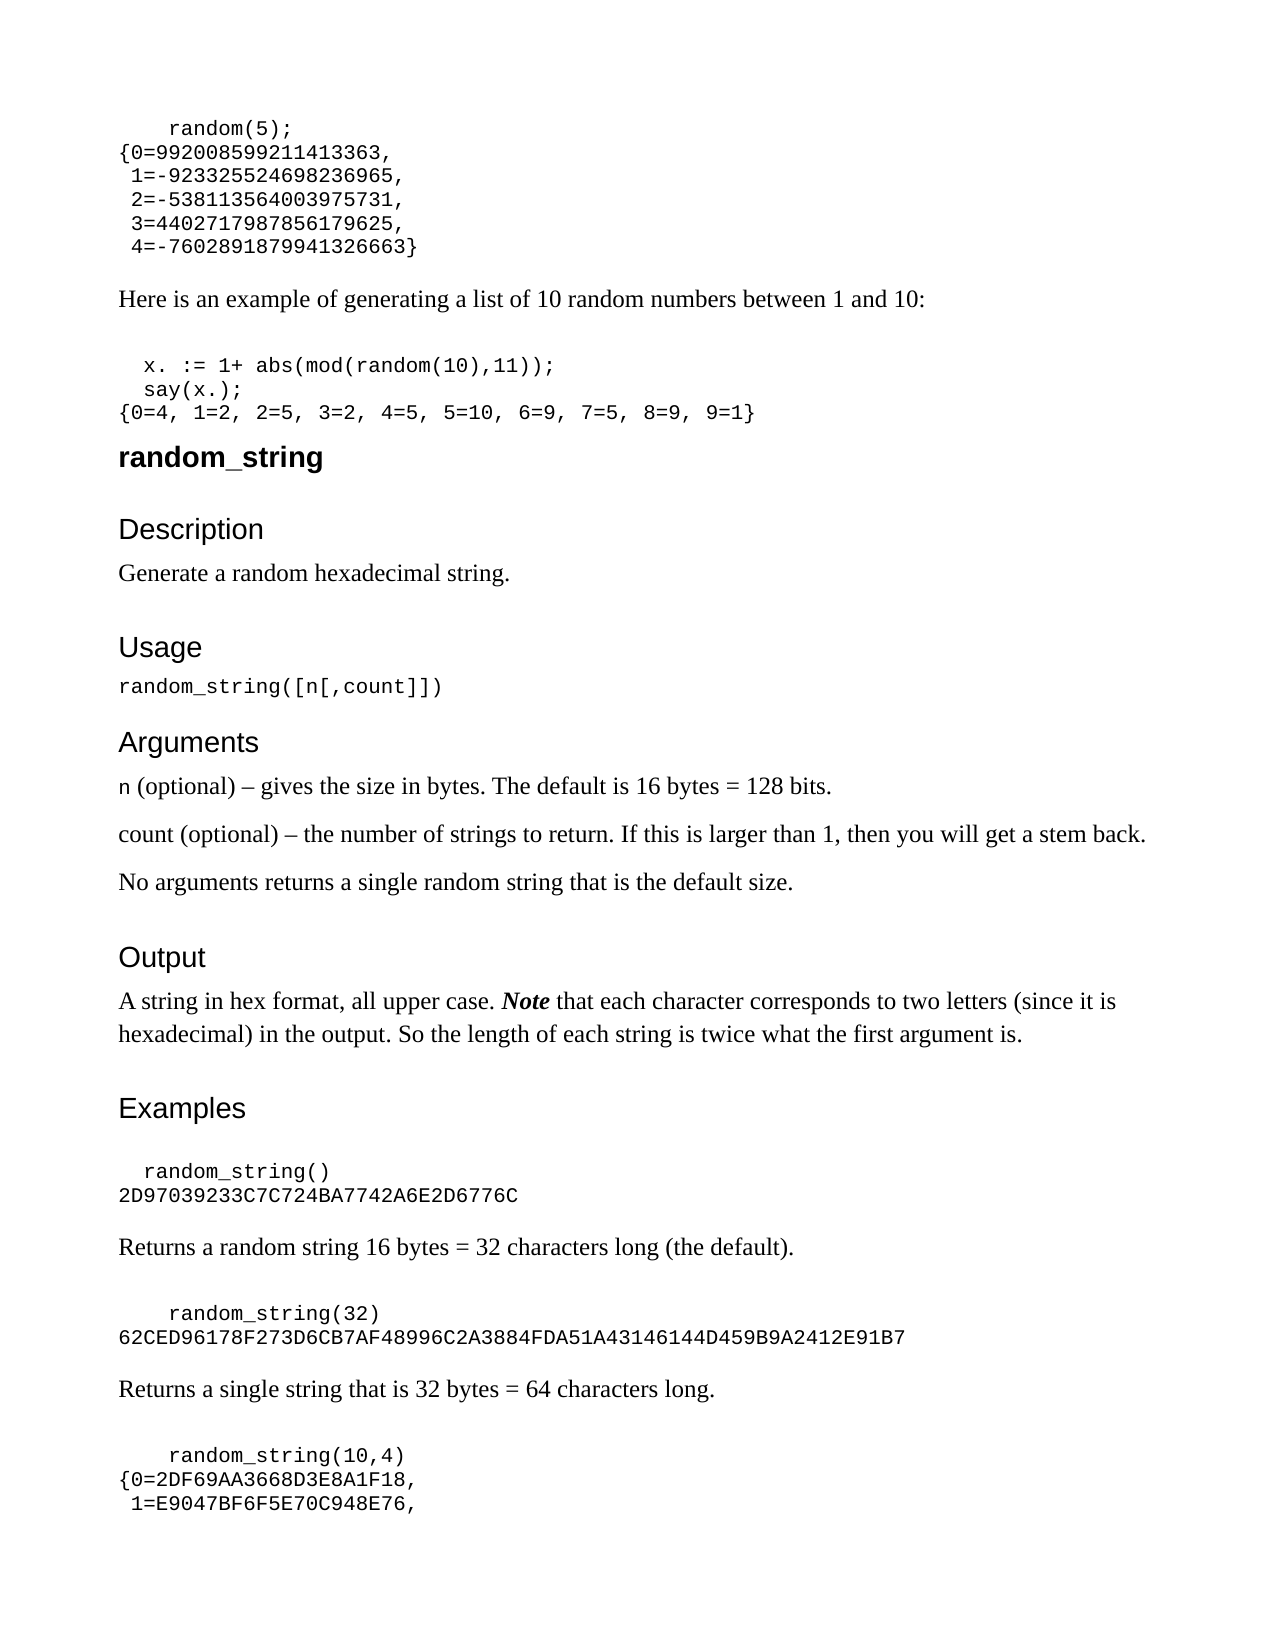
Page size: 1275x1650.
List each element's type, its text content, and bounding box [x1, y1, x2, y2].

subtitle Arguments [118, 725, 1157, 758]
text say(x.); [118, 378, 1157, 402]
text 62CED96178F273D6CB7AF48996C2A3884FDA51A43146144D459B9A2412E91B7 [118, 1327, 1157, 1351]
text n (optional) – gives the size in bytes. The default is 16 bytes = 128 bits. [118, 771, 1157, 801]
text random_string([n[,count]]) [118, 676, 1157, 700]
text 2=-538113564003975731, [118, 189, 1157, 213]
text 2D97039233C7C724BA7742A6E2D6776C [118, 1185, 1157, 1208]
text {0=2DF69AA3668D3E8A1F18, [118, 1469, 1157, 1493]
text random_string() [118, 1161, 1157, 1185]
subtitle Examples [118, 1091, 1157, 1125]
text {0=4, 1=2, 2=5, 3=2, 4=5, 5=10, 6=9, 7=5, 8=9, 9=1} [118, 402, 1157, 426]
text 1=-923325524698236965, [118, 165, 1157, 189]
text Here is an example of generating a list of 10 random numbers between 1 and 10: [118, 284, 1157, 312]
text x. := 1+ abs(mod(random(10),11)); [118, 355, 1157, 378]
text random_string(32) [118, 1303, 1157, 1327]
text No arguments returns a single random string that is the default size. [118, 867, 1157, 896]
text 4=-7602891879941326663} [118, 236, 1157, 260]
subtitle Output [118, 940, 1157, 973]
text Returns a random string 16 bytes = 32 characters long (the default). [118, 1232, 1157, 1261]
text count (optional) – the number of strings to return. If this is larger than 1, then you will get a stem back. [118, 819, 1157, 848]
text random(5); [118, 118, 1157, 142]
text Generate a random hexadecimal string. [118, 558, 1157, 586]
text A string in hex format, all upper case. Note that each character corresponds to two letters (since it is hexadecimal) in the output. So the length of each string is twice what the first argument is. [118, 986, 1157, 1048]
subtitle Usage [118, 630, 1157, 664]
text 3=4402717987856179625, [118, 213, 1157, 236]
subtitle random_string [118, 440, 1157, 474]
text 1=E9047BF6F5E70C948E76, [118, 1493, 1157, 1516]
subtitle Description [118, 512, 1157, 545]
text random_string(10,4) [118, 1446, 1157, 1469]
text {0=992008599211413363, [118, 142, 1157, 165]
text Returns a single string that is 32 bytes = 64 characters long. [118, 1374, 1157, 1403]
